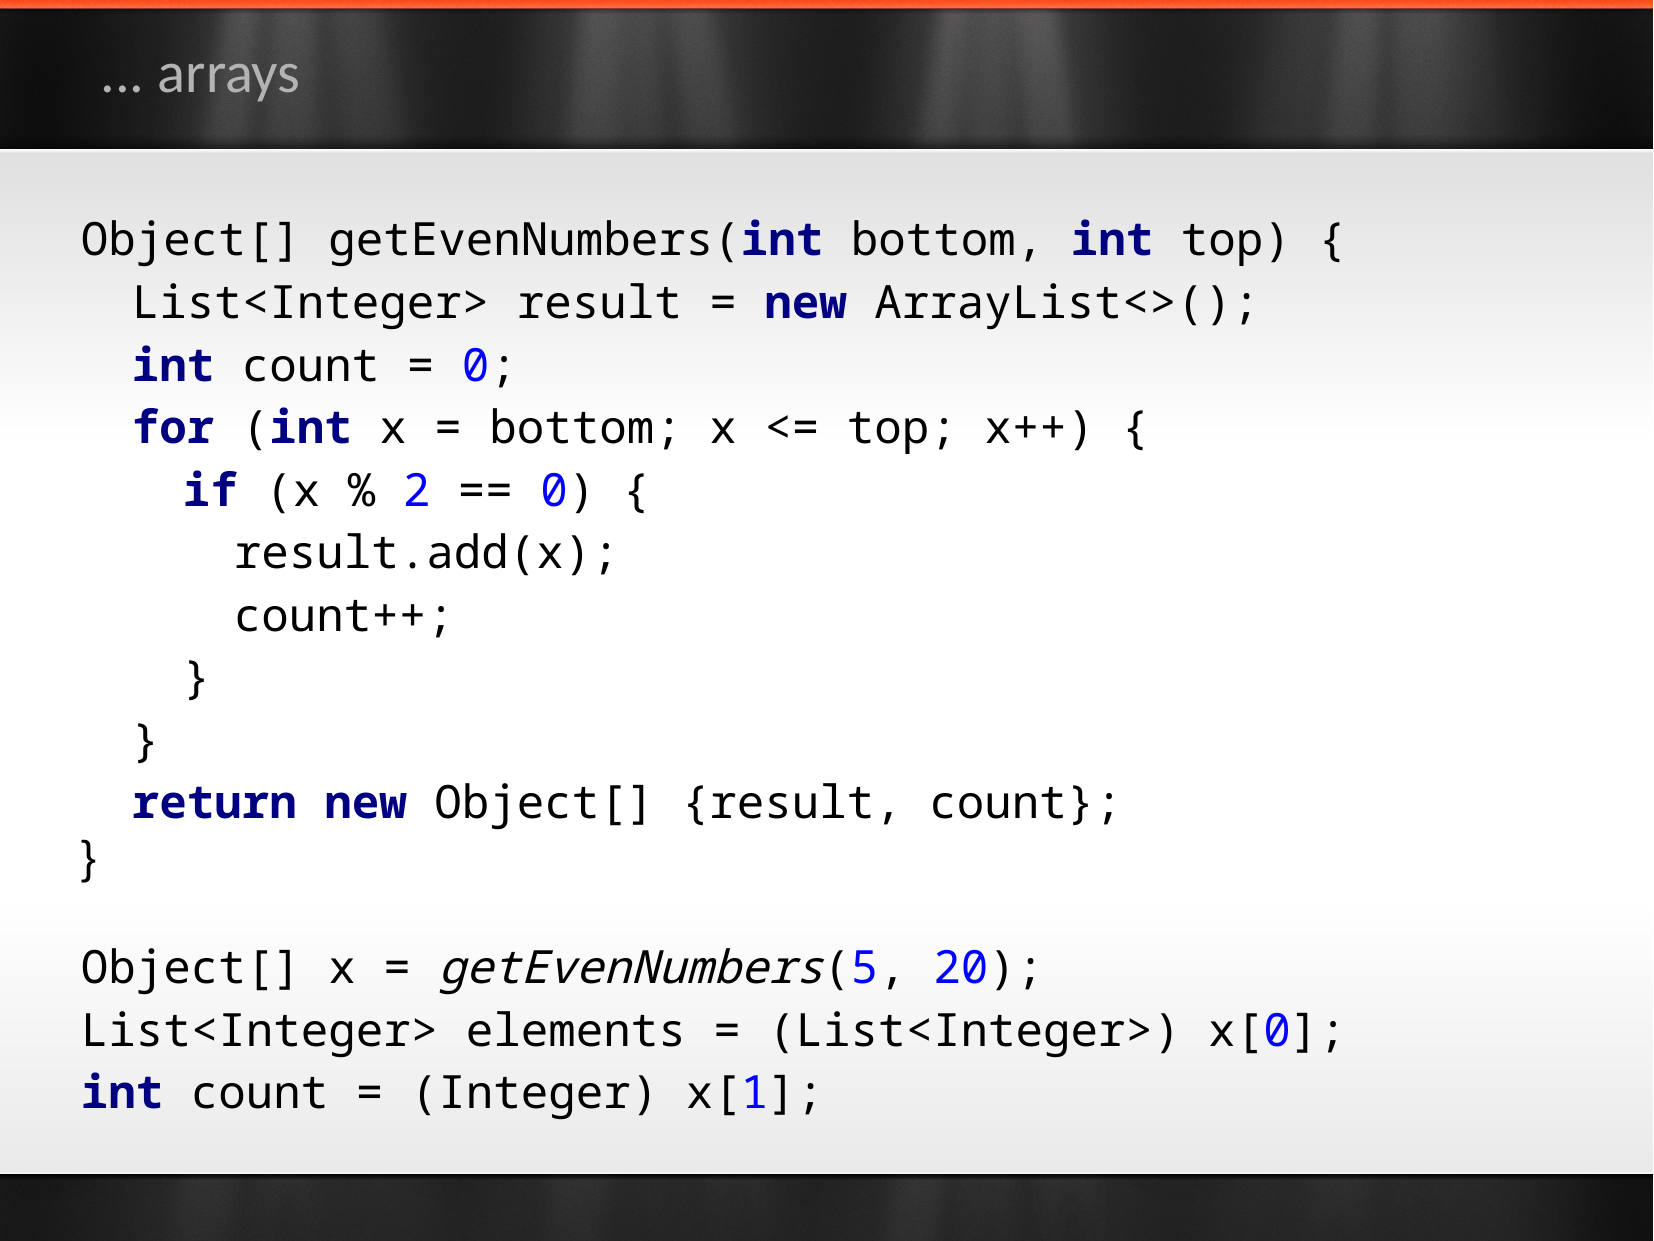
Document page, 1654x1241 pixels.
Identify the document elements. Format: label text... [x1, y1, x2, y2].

subtitle Object[] getEvenNumbers(int bottom, int top) { List<Integer> result = new ArrayList<>(); int count = 0; for (int x = bottom; x <= top; x++) { if (x % 2 == 0) { result.add(x); count++; } } return new Object[] {result, count}; } Object[] x = getEvenNumbers(5, 20); List<Integer> elements = (List<Integer>) x[0]; int count = (Integer) x[1]; [80, 187, 1569, 1142]
title ... arrays [100, 6, 1588, 151]
picture [0, 0, 1653, 1241]
